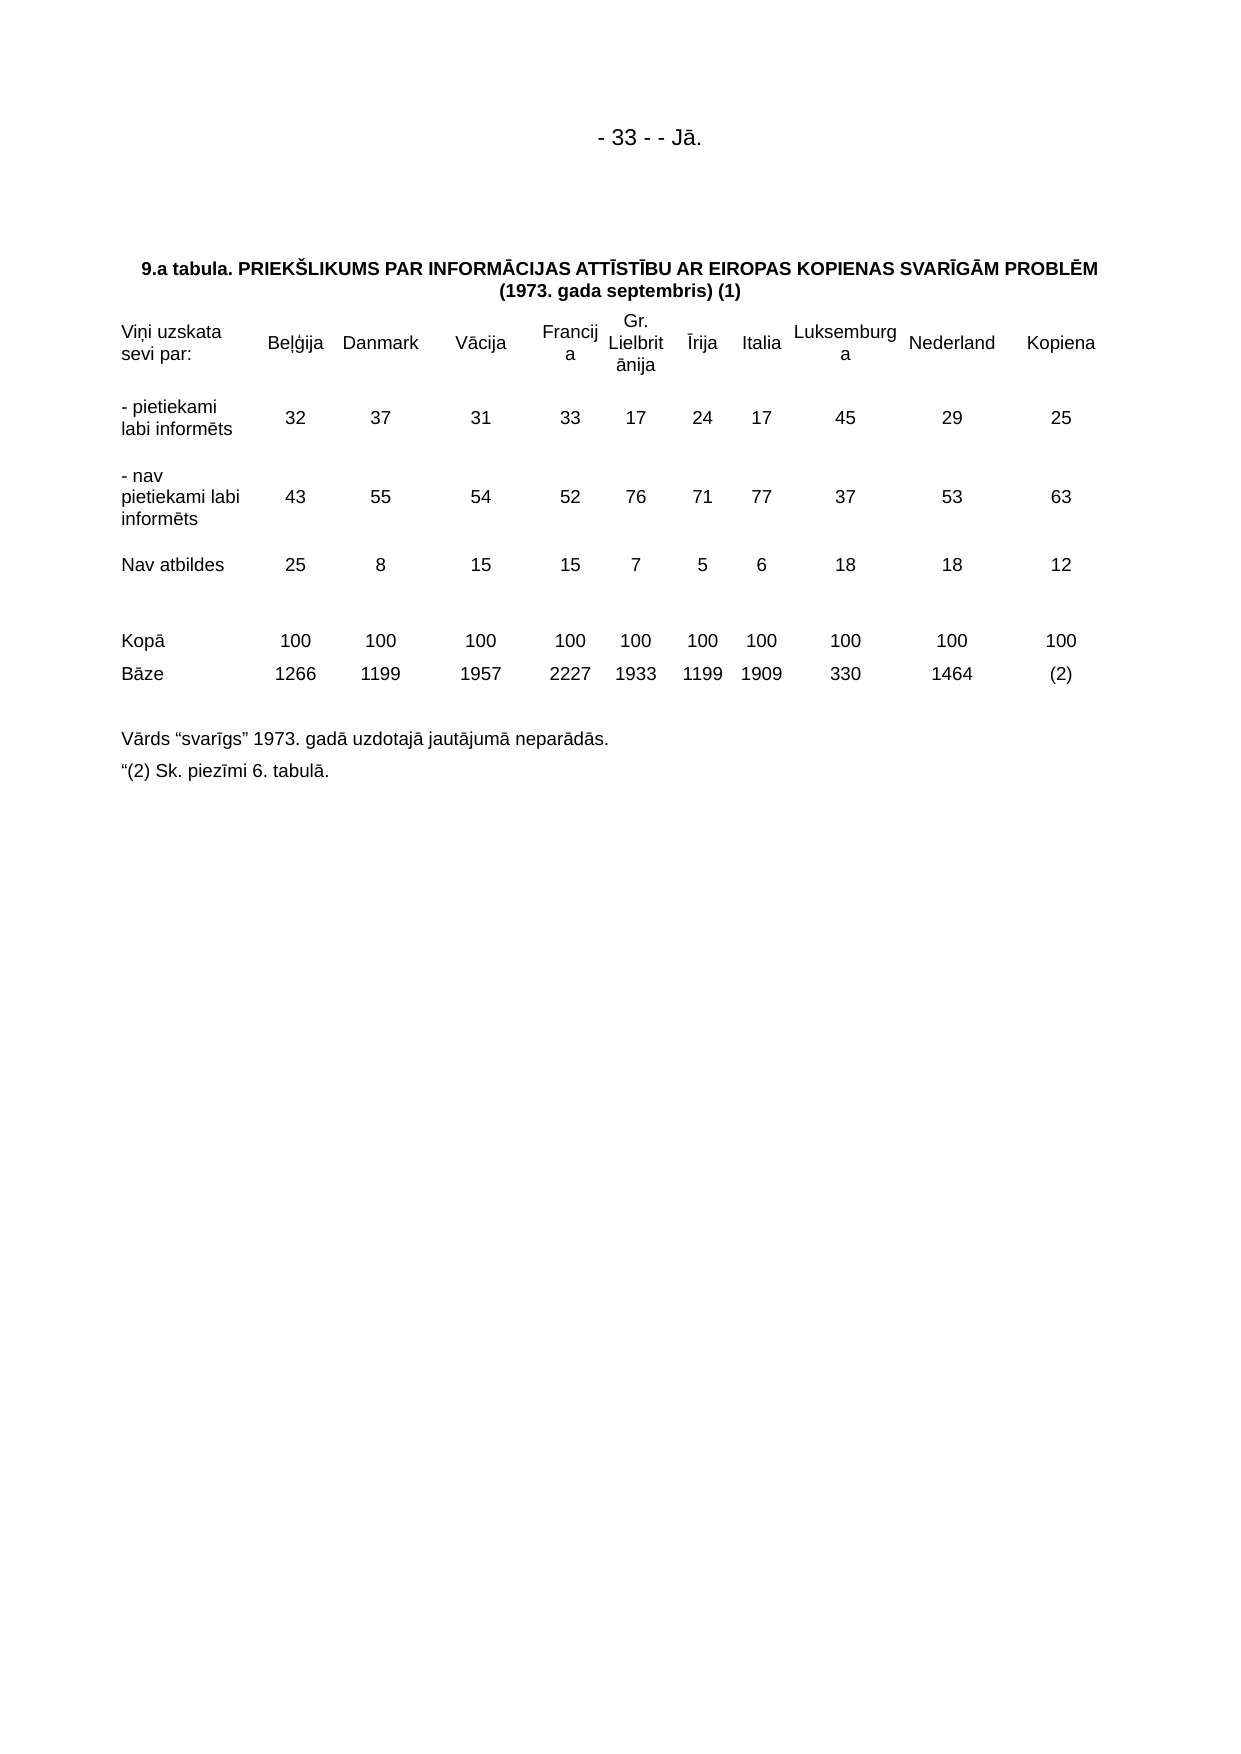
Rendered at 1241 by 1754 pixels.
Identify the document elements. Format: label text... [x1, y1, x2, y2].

table_cell 77 [736, 457, 787, 536]
table_cell 2227 [538, 657, 603, 689]
table_cell [787, 690, 904, 722]
table_cell 17 [603, 378, 669, 457]
table_cell 33 [538, 378, 603, 457]
table_cell [424, 592, 538, 625]
table_cell 29 [904, 378, 1000, 457]
table_cell Viņi uzskata sevi par: [118, 308, 253, 378]
table_cell 32 [253, 378, 337, 457]
table_cell 24 [669, 378, 736, 457]
table_cell [1000, 592, 1122, 625]
table_cell “(2) Sk. piezīmi 6. tabulā. [118, 754, 1122, 787]
table_cell 76 [603, 457, 669, 536]
table_cell 18 [787, 536, 904, 592]
table_cell Italia [736, 308, 787, 378]
table_cell [253, 592, 337, 625]
table_cell 6 [736, 536, 787, 592]
table_cell [904, 690, 1000, 722]
table_cell 8 [337, 536, 424, 592]
table_cell Francija [538, 308, 603, 378]
table_cell 1199 [337, 657, 424, 689]
table_cell 7 [603, 536, 669, 592]
table_cell Gr. Lielbritānija [603, 308, 669, 378]
table_cell 330 [787, 657, 904, 689]
table_cell 53 [904, 457, 1000, 536]
table_cell 71 [669, 457, 736, 536]
table_cell [736, 592, 787, 625]
table_cell [538, 690, 603, 722]
table_cell 15 [538, 536, 603, 592]
table_cell 100 [603, 625, 669, 657]
table_cell [337, 690, 424, 722]
table_cell 63 [1000, 457, 1122, 536]
table_cell 1266 [253, 657, 337, 689]
table_cell Vārds “svarīgs” 1973. gadā uzdotajā jautājumā neparādās. [118, 722, 1122, 754]
table_cell [424, 690, 538, 722]
table_cell Īrija [669, 308, 736, 378]
table_cell 1199 [669, 657, 736, 689]
table_cell 37 [787, 457, 904, 536]
table_cell 1464 [904, 657, 1000, 689]
table_cell [603, 690, 669, 722]
table_cell 25 [1000, 378, 1122, 457]
table_cell 100 [736, 625, 787, 657]
table_cell 100 [904, 625, 1000, 657]
table_cell 1909 [736, 657, 787, 689]
table_cell 37 [337, 378, 424, 457]
table_cell [736, 690, 787, 722]
table_cell 31 [424, 378, 538, 457]
table_cell 54 [424, 457, 538, 536]
table_cell 25 [253, 536, 337, 592]
table_cell 45 [787, 378, 904, 457]
table_cell 17 [736, 378, 787, 457]
table_cell 43 [253, 457, 337, 536]
table_cell Bāze [118, 657, 253, 689]
table_cell Nederland [904, 308, 1000, 378]
table_header 9.a tabula. PRIEKŠLIKUMS PAR INFORMĀCIJAS ATTĪSTĪBU AR EIROPAS KOPIENAS SVARĪGĀM PROBLĒM (1973. gada septembris) (1) [118, 252, 1122, 307]
table_cell Vācija [424, 308, 538, 378]
table_cell Kopiena [1000, 308, 1122, 378]
table_cell [787, 592, 904, 625]
table_cell [118, 690, 253, 722]
table_cell Danmark [337, 308, 424, 378]
table_cell 100 [669, 625, 736, 657]
table_cell [118, 592, 253, 625]
table_cell 12 [1000, 536, 1122, 592]
table_cell 100 [253, 625, 337, 657]
table_cell [669, 690, 736, 722]
table_cell [603, 592, 669, 625]
table_cell 55 [337, 457, 424, 536]
table_cell [669, 592, 736, 625]
table_cell 5 [669, 536, 736, 592]
table_cell 100 [787, 625, 904, 657]
table_cell [337, 592, 424, 625]
table_cell - nav pietiekami labi informēts [118, 457, 253, 536]
table_cell Nav atbildes [118, 536, 253, 592]
table_cell Luksemburga [787, 308, 904, 378]
table_cell 15 [424, 536, 538, 592]
table_cell 100 [424, 625, 538, 657]
table_cell 1933 [603, 657, 669, 689]
table_cell 1957 [424, 657, 538, 689]
table_cell 18 [904, 536, 1000, 592]
table_cell [1000, 690, 1122, 722]
table_cell 100 [337, 625, 424, 657]
table_cell [538, 592, 603, 625]
table_cell (2) [1000, 657, 1122, 689]
table_cell 52 [538, 457, 603, 536]
table_cell - pietiekami labi informēts [118, 378, 253, 457]
table_cell 100 [538, 625, 603, 657]
table_cell 100 [1000, 625, 1122, 657]
table_cell Kopā [118, 625, 253, 657]
table_cell [904, 592, 1000, 625]
table_cell Beļģija [253, 308, 337, 378]
table_cell [253, 690, 337, 722]
